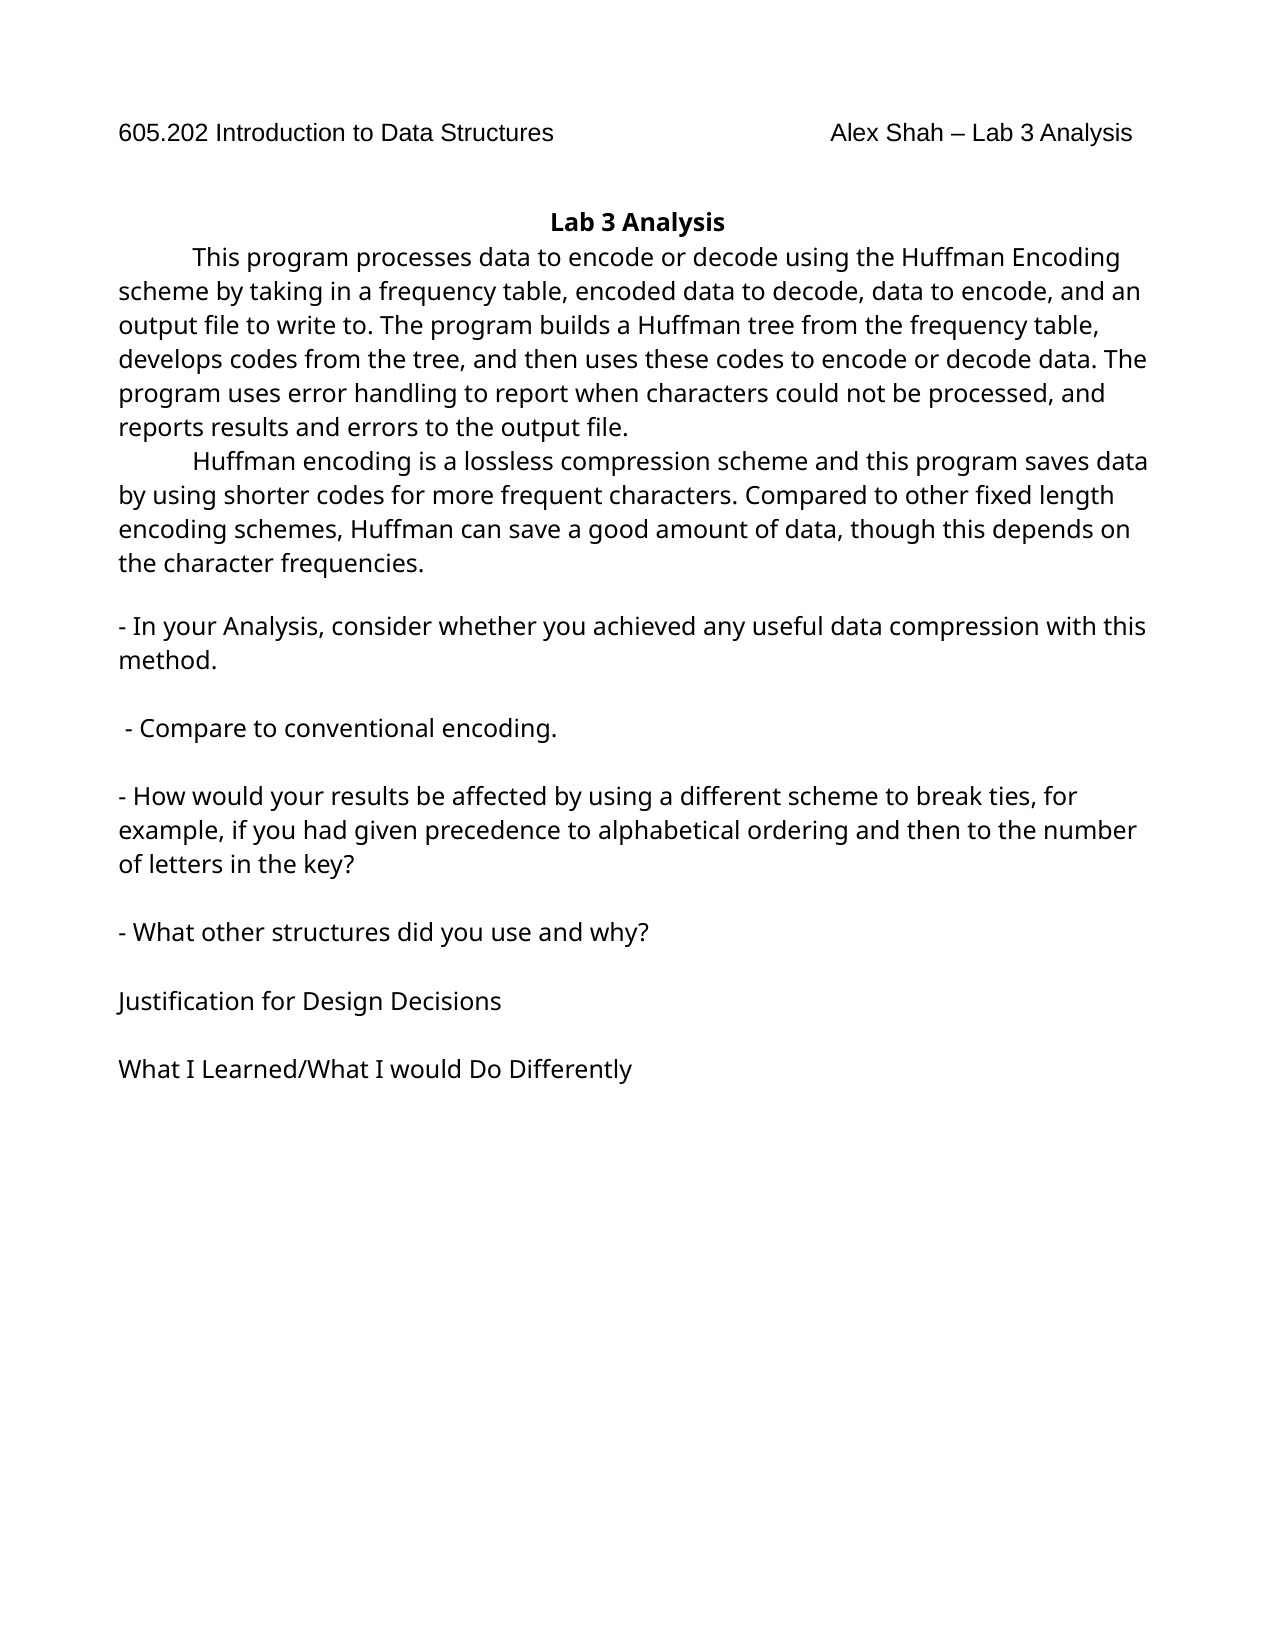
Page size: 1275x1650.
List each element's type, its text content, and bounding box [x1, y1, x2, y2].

text What I Learned/What I would Do Differently [118, 1051, 1157, 1085]
text - In your Analysis, consider whether you achieved any useful data compression with this method. [118, 608, 1157, 677]
text - How would your results be affected by using a different scheme to break ties, for example, if you had given precedence to alphabetical ordering and then to the number of letters in the key? [118, 779, 1157, 881]
text Lab 3 Analysis [118, 205, 1157, 239]
text Huffman encoding is a lossless compression scheme and this program saves data by using shorter codes for more frequent characters. Compared to other fixed length encoding schemes, Huffman can save a good amount of data, though this depends on the character frequencies. [118, 443, 1157, 580]
text This program processes data to encode or decode using the Huffman Encoding scheme by taking in a frequency table, encoded data to decode, data to encode, and an output file to write to. The program builds a Huffman tree from the frequency table, develops codes from the tree, and then uses these codes to encode or decode data. The program uses error handling to report when characters could not be processed, and reports results and errors to the output file. [118, 239, 1157, 443]
text - What other structures did you use and why? [118, 915, 1157, 949]
text - Compare to conventional encoding. [118, 711, 1157, 745]
text Justification for Design Decisions [118, 983, 1157, 1017]
